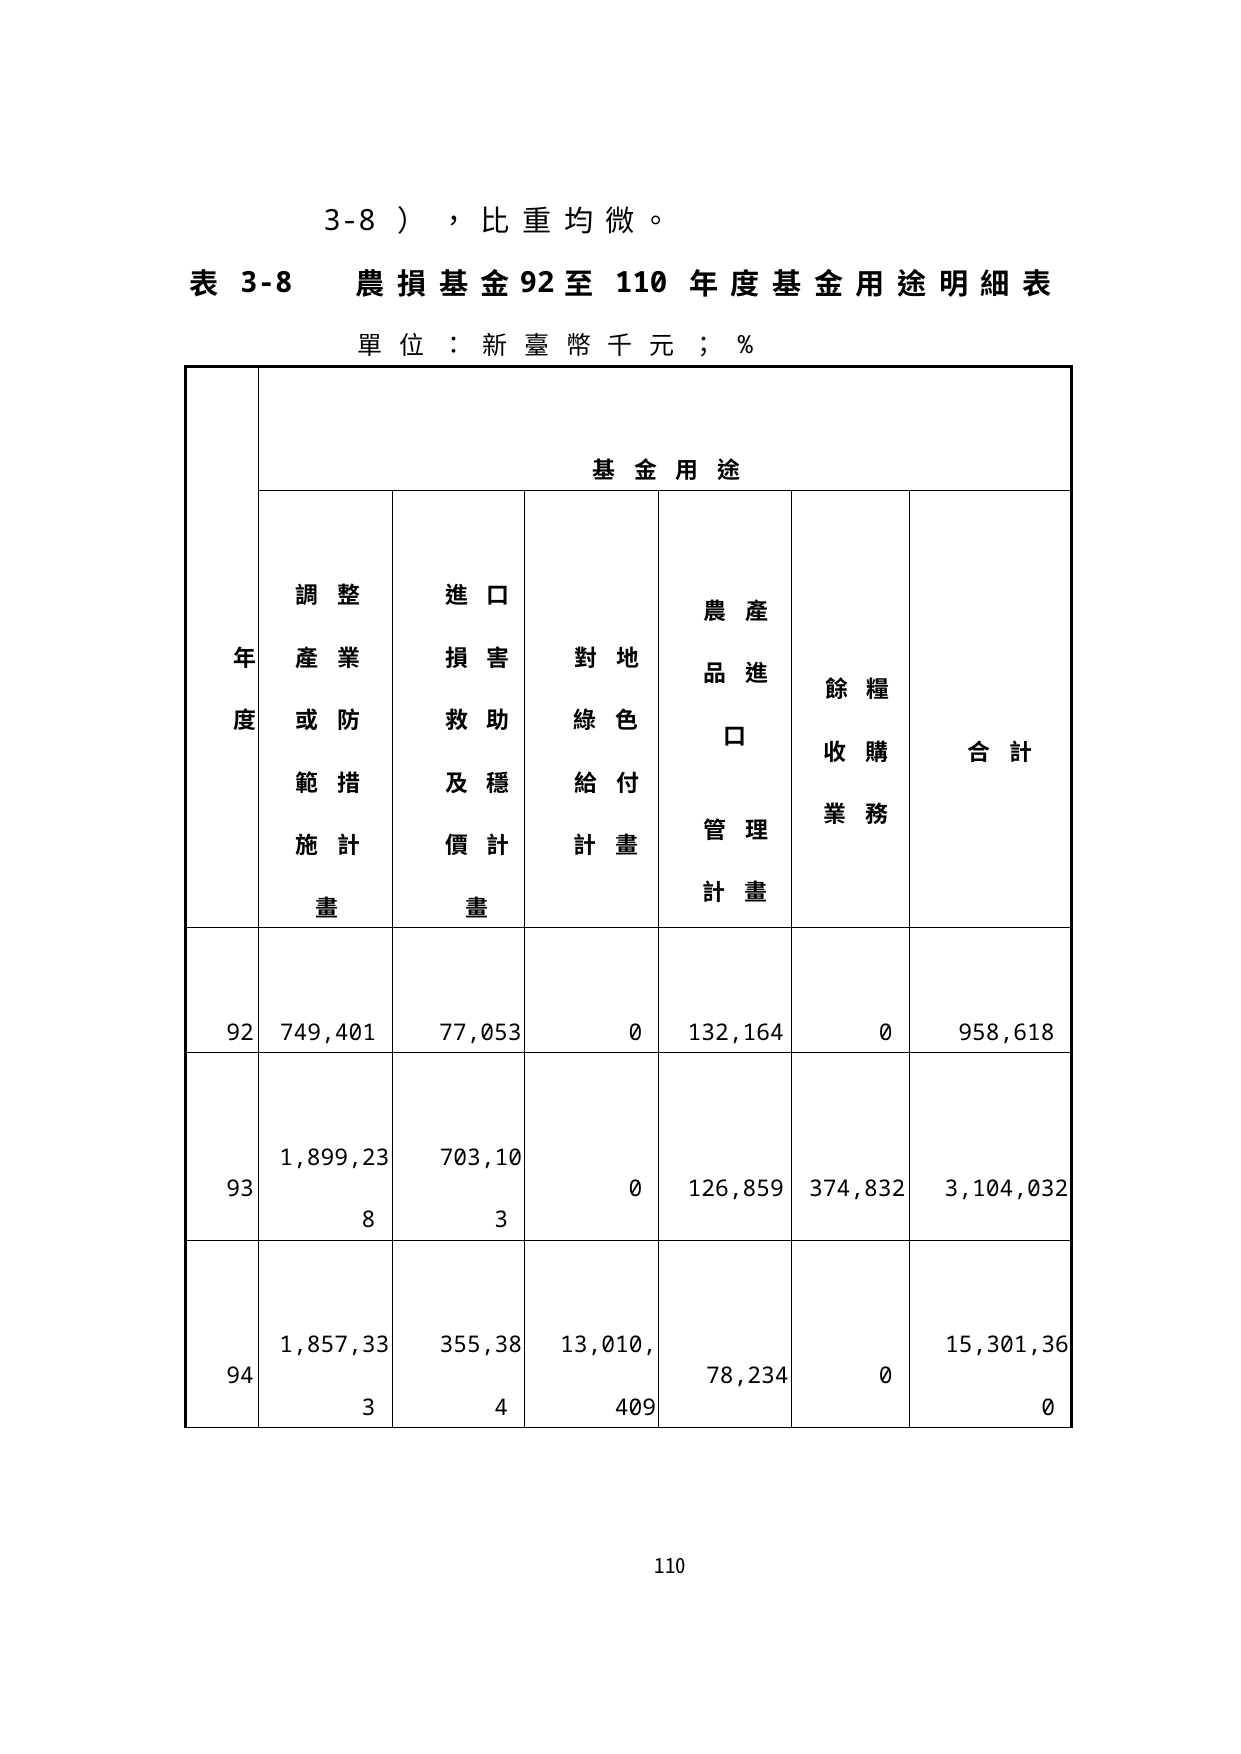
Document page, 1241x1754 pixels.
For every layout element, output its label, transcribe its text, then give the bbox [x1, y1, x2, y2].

table_cell 13,010,409 [525, 1241, 658, 1427]
table_cell 94 [187, 1241, 258, 1427]
table_cell 0 [525, 1053, 658, 1240]
table_cell 77,053 [393, 928, 524, 1052]
table_cell 1,857,333 [259, 1241, 392, 1427]
table_cell 92 [187, 928, 258, 1052]
table_cell 132,164 [659, 928, 791, 1052]
table_cell 0 [792, 928, 909, 1052]
table_cell 749,401 [259, 928, 392, 1052]
table_cell 合計 [910, 491, 1070, 927]
table_cell 3,104,032 [910, 1053, 1070, 1240]
table_cell 調整產業或防範措施計畫 [259, 491, 392, 927]
table_cell 進口損害救助及穩價計畫 [393, 491, 524, 927]
table_cell 374,832 [792, 1053, 909, 1240]
table_cell 355,384 [393, 1241, 524, 1427]
table_cell 703,103 [393, 1053, 524, 1240]
table_cell 78,234 [659, 1241, 791, 1427]
table_cell 0 [792, 1241, 909, 1427]
table_cell 958,618 [910, 928, 1070, 1052]
table_cell 1,899,238 [259, 1053, 392, 1240]
table_cell 對地綠色 給付計畫 [525, 491, 658, 927]
table_cell 126,859 [659, 1053, 791, 1240]
text 3-8），比重均微。 [271, 177, 1058, 240]
table_cell 0 [525, 928, 658, 1052]
table_cell 餘糧收購 業務 [792, 491, 909, 927]
table_cell 農產品進口 管理計畫 [659, 491, 791, 927]
table_cell 15,301,360 [910, 1241, 1070, 1427]
table_header 年度 [187, 368, 258, 927]
table_cell 93 [187, 1053, 258, 1240]
text 表3-8 農損基金92至110年度基金用途明細表 單位：新臺幣千元；% [183, 240, 1058, 365]
table_header 基金用途 [259, 368, 1070, 490]
